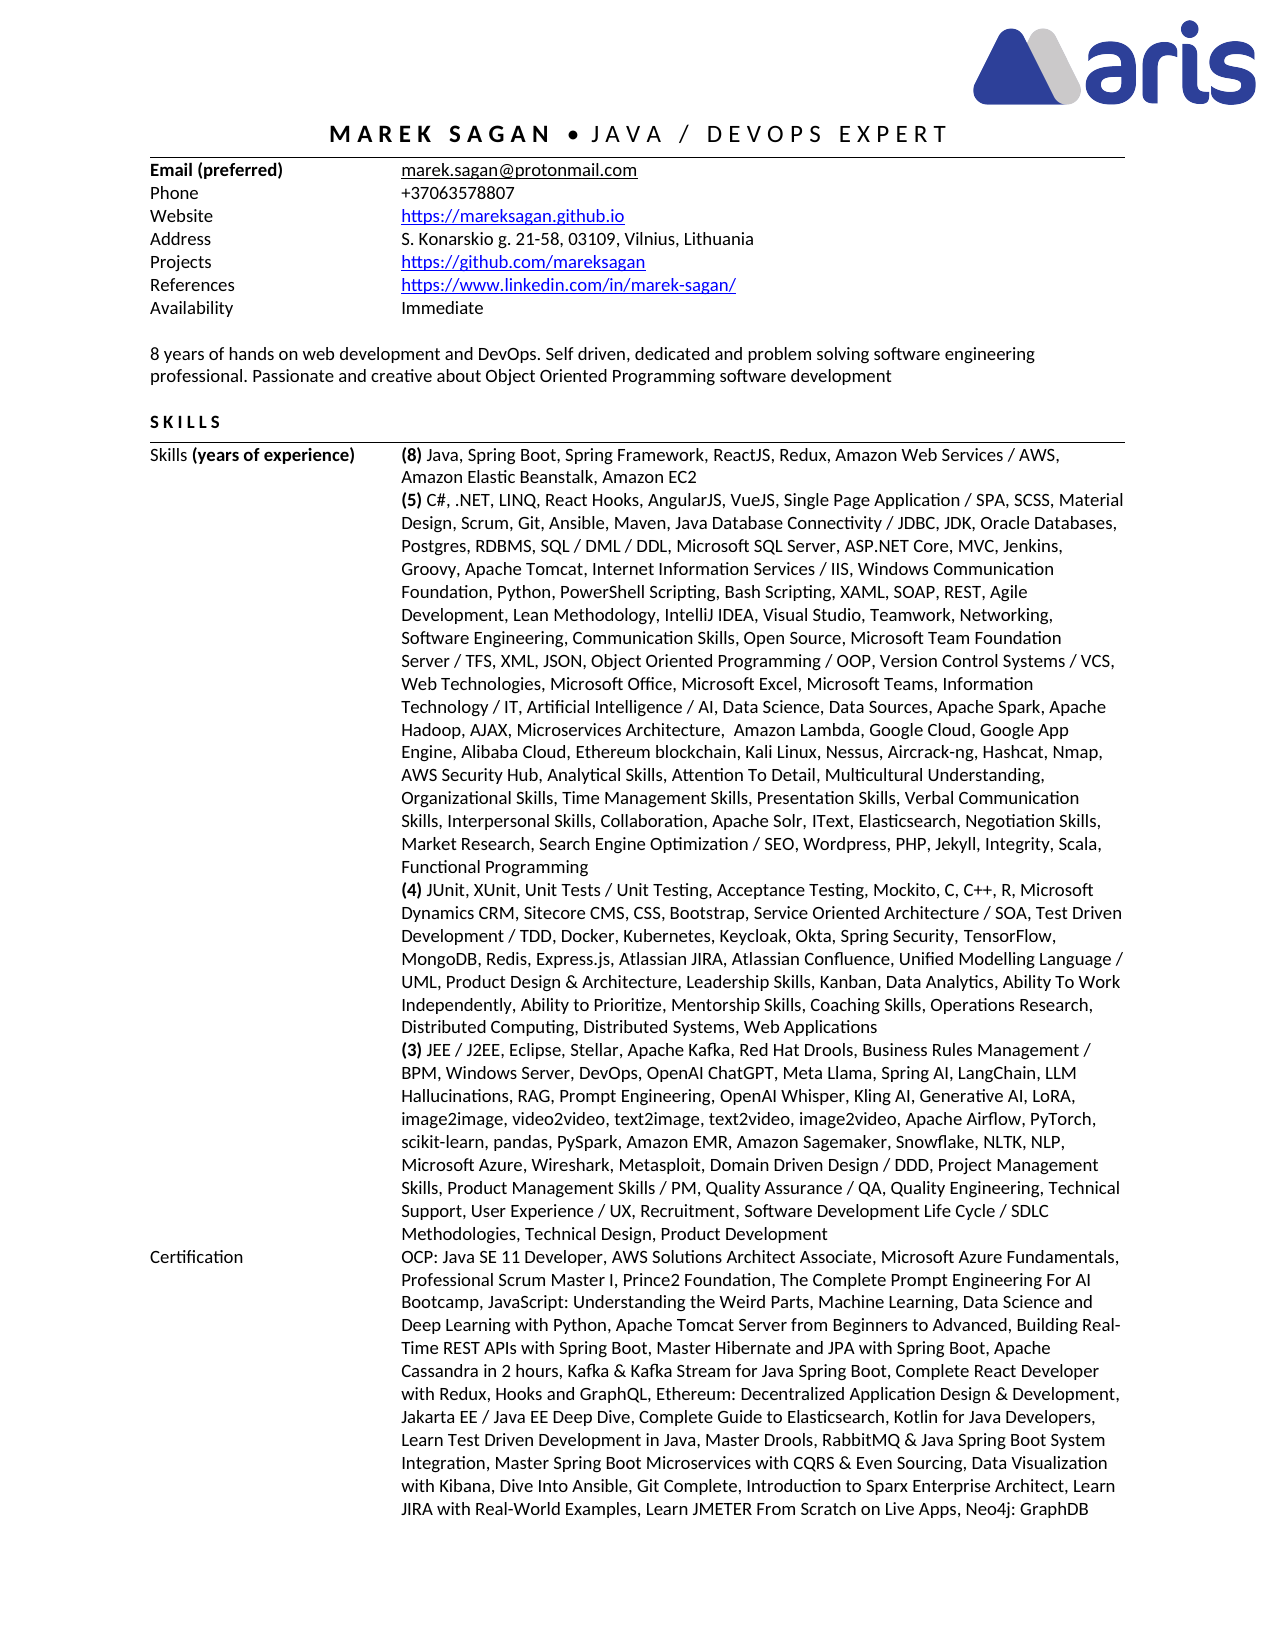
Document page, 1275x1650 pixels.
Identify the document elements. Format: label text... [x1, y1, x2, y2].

text Address S. Konarskio g. 21-58, 03109, Vilnius, Lithuania [150, 227, 1125, 250]
title MAREK SAGAN • JAVA / DEVOPS EXPERT [150, 118, 1125, 157]
text Phone +37063578807 [150, 181, 1125, 204]
picture [973, 20, 1256, 105]
text Projects https://github.com/mareksagan [150, 250, 1125, 273]
text Website https://mareksagan.github.io [150, 204, 1125, 227]
text Email (preferred) marek.sagan@protonmail.com [150, 158, 1125, 181]
text Skills (years of experience) (8) Java, Spring Boot, Spring Framework, ReactJS, Redux, Amazon Web Services / AWS, Amazon Elastic Beanstalk, Amazon EC2 (5) C#, .NET, LINQ, React Hooks, AngularJS, VueJS, Single Page Application / SPA, SCSS, Material Design, Scrum, Git, Ansible, Maven, Java Database Connectivity / JDBC, JDK, Oracle Databases, Postgres, RDBMS, SQL / DML / DDL, Microsoft SQL Server, ASP.NET Core, MVC, Jenkins, Groovy, Apache Tomcat, Internet Information Services / IIS, Windows Communication Foundation, Python, PowerShell Scripting, Bash Scripting, XAML, SOAP, REST, Agile Development, Lean Methodology, IntelliJ IDEA, Visual Studio, Teamwork, Networking, Software Engineering, Communication Skills, Open Source, Microsoft Team Foundation Server / TFS, XML, JSON, Object Oriented Programming / OOP, Version Control Systems / VCS, Web Technologies, Microsoft Office, Microsoft Excel, Microsoft Teams, Information Technology / IT, Artificial Intelligence / AI, Data Science, Data Sources, Apache Spark, Apache Hadoop, AJAX, Microservices Architecture, Amazon Lambda, Google Cloud, Google App Engine, Alibaba Cloud, Ethereum blockchain, Kali Linux, Nessus, Aircrack-ng, Hashcat, Nmap, AWS Security Hub, Analytical Skills, Attention To Detail, Multicultural Understanding, Organizational Skills, Time Management Skills, Presentation Skills, Verbal Communication Skills, Interpersonal Skills, Collaboration, Apache Solr, IText, Elasticsearch, Negotiation Skills, Market Research, Search Engine Optimization / SEO, Wordpress, PHP, Jekyll, Integrity, Scala, Functional Programming (4) JUnit, XUnit, Unit Tests / Unit Testing, Acceptance Testing, Mockito, C, C++, R, Microsoft Dynamics CRM, Sitecore CMS, CSS, Bootstrap, Service Oriented Architecture / SOA, Test Driven Development / TDD, Docker, Kubernetes, Keycloak, Okta, Spring Security, TensorFlow, MongoDB, Redis, Express.js, Atlassian JIRA, Atlassian Confluence, Unified Modelling Language / UML, Product Design & Architecture, Leadership Skills, Kanban, Data Analytics, Ability To Work Independently, Ability to Prioritize, Mentorship Skills, Coaching Skills, Operations Research, Distributed Computing, Distributed Systems, Web Applications (3) JEE / J2EE, Eclipse, Stellar, Apache Kafka, Red Hat Drools, Business Rules Management / BPM, Windows Server, DevOps, OpenAI ChatGPT, Meta Llama, Spring AI, LangChain, LLM Hallucinations, RAG, Prompt Engineering, OpenAI Whisper, Kling AI, Generative AI, LoRA, image2image, video2video, text2image, text2video, image2video, Apache Airflow, PyTorch, scikit-learn, pandas, PySpark, Amazon EMR, Amazon Sagemaker, Snowflake, NLTK, NLP, Microsoft Azure, Wireshark, Metasploit, Domain Driven Design / DDD, Project Management Skills, Product Management Skills / PM, Quality Assurance / QA, Quality Engineering, Technical Support, User Experience / UX, Recruitment, Software Development Life Cycle / SDLC Methodologies, Technical Design, Product Development [150, 443, 1125, 1245]
text 8 years of hands on web development and DevOps. Self driven, dedicated and problem solving software engineering professional. Passionate and creative about Object Oriented Programming software development [150, 342, 1125, 388]
text References https://www.linkedin.com/in/marek-sagan/ [150, 273, 1125, 296]
text Certification OCP: Java SE 11 Developer, AWS Solutions Architect Associate, Microsoft Azure Fundamentals, Professional Scrum Master I, Prince2 Foundation, The Complete Prompt Engineering For AI Bootcamp, JavaScript: Understanding the Weird Parts, Machine Learning, Data Science and Deep Learning with Python, Apache Tomcat Server from Beginners to Advanced, Building Real-Time REST APIs with Spring Boot, Master Hibernate and JPA with Spring Boot, Apache Cassandra in 2 hours, Kafka & Kafka Stream for Java Spring Boot, Complete React Developer with Redux, Hooks and GraphQL, Ethereum: Decentralized Application Design & Development, Jakarta EE / Java EE Deep Dive, Complete Guide to Elasticsearch, Kotlin for Java Developers, Learn Test Driven Development in Java, Master Drools, RabbitMQ & Java Spring Boot System Integration, Master Spring Boot Microservices with CQRS & Even Sourcing, Data Visualization with Kibana, Dive Into Ansible, Git Complete, Introduction to Sparx Enterprise Architect, Learn JIRA with Real-World Examples, Learn JMETER From Scratch on Live Apps, Neo4j: GraphDB [150, 1245, 1125, 1520]
text Availability Immediate [150, 296, 1125, 319]
subtitle SKILLS [150, 411, 1125, 442]
